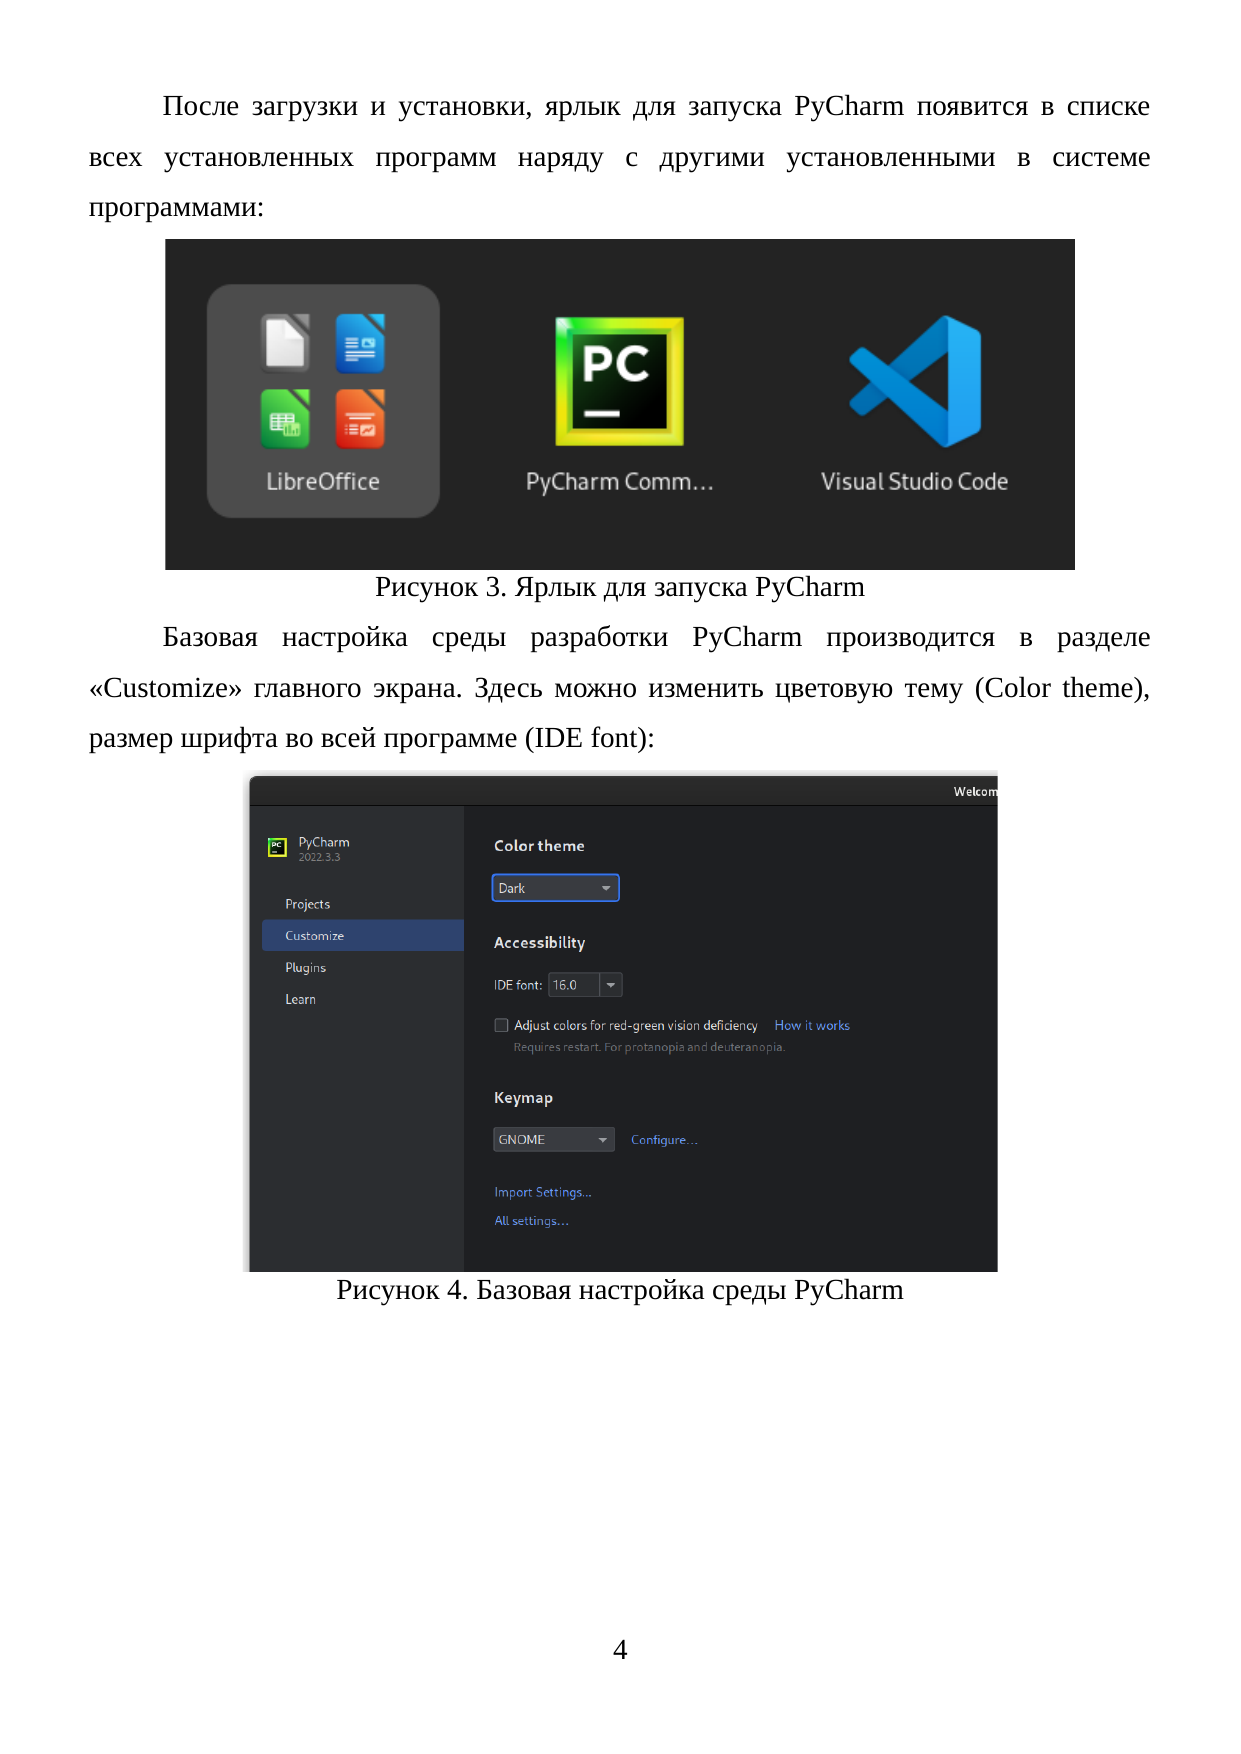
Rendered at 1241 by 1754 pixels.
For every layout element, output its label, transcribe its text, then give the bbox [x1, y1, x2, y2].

text Рисунок 3. Ярлык для запуска PyCharm [165, 570, 1075, 603]
picture [165, 239, 1075, 570]
text Рисунок 4. Базовая настройка среды PyCharm [242, 770, 998, 1306]
text После загрузки и установки, ярлык для запуска PyCharm появится в списке всех установленных программ наряду с другими установленными в системе программами: [88, 88, 1152, 223]
text Базовая настройка среды разработки PyCharm производится в разделе «Customize» главного экрана. Здесь можно изменить цветовую тему (Color theme), размер шрифта во всей программе (IDE font): [88, 619, 1152, 754]
